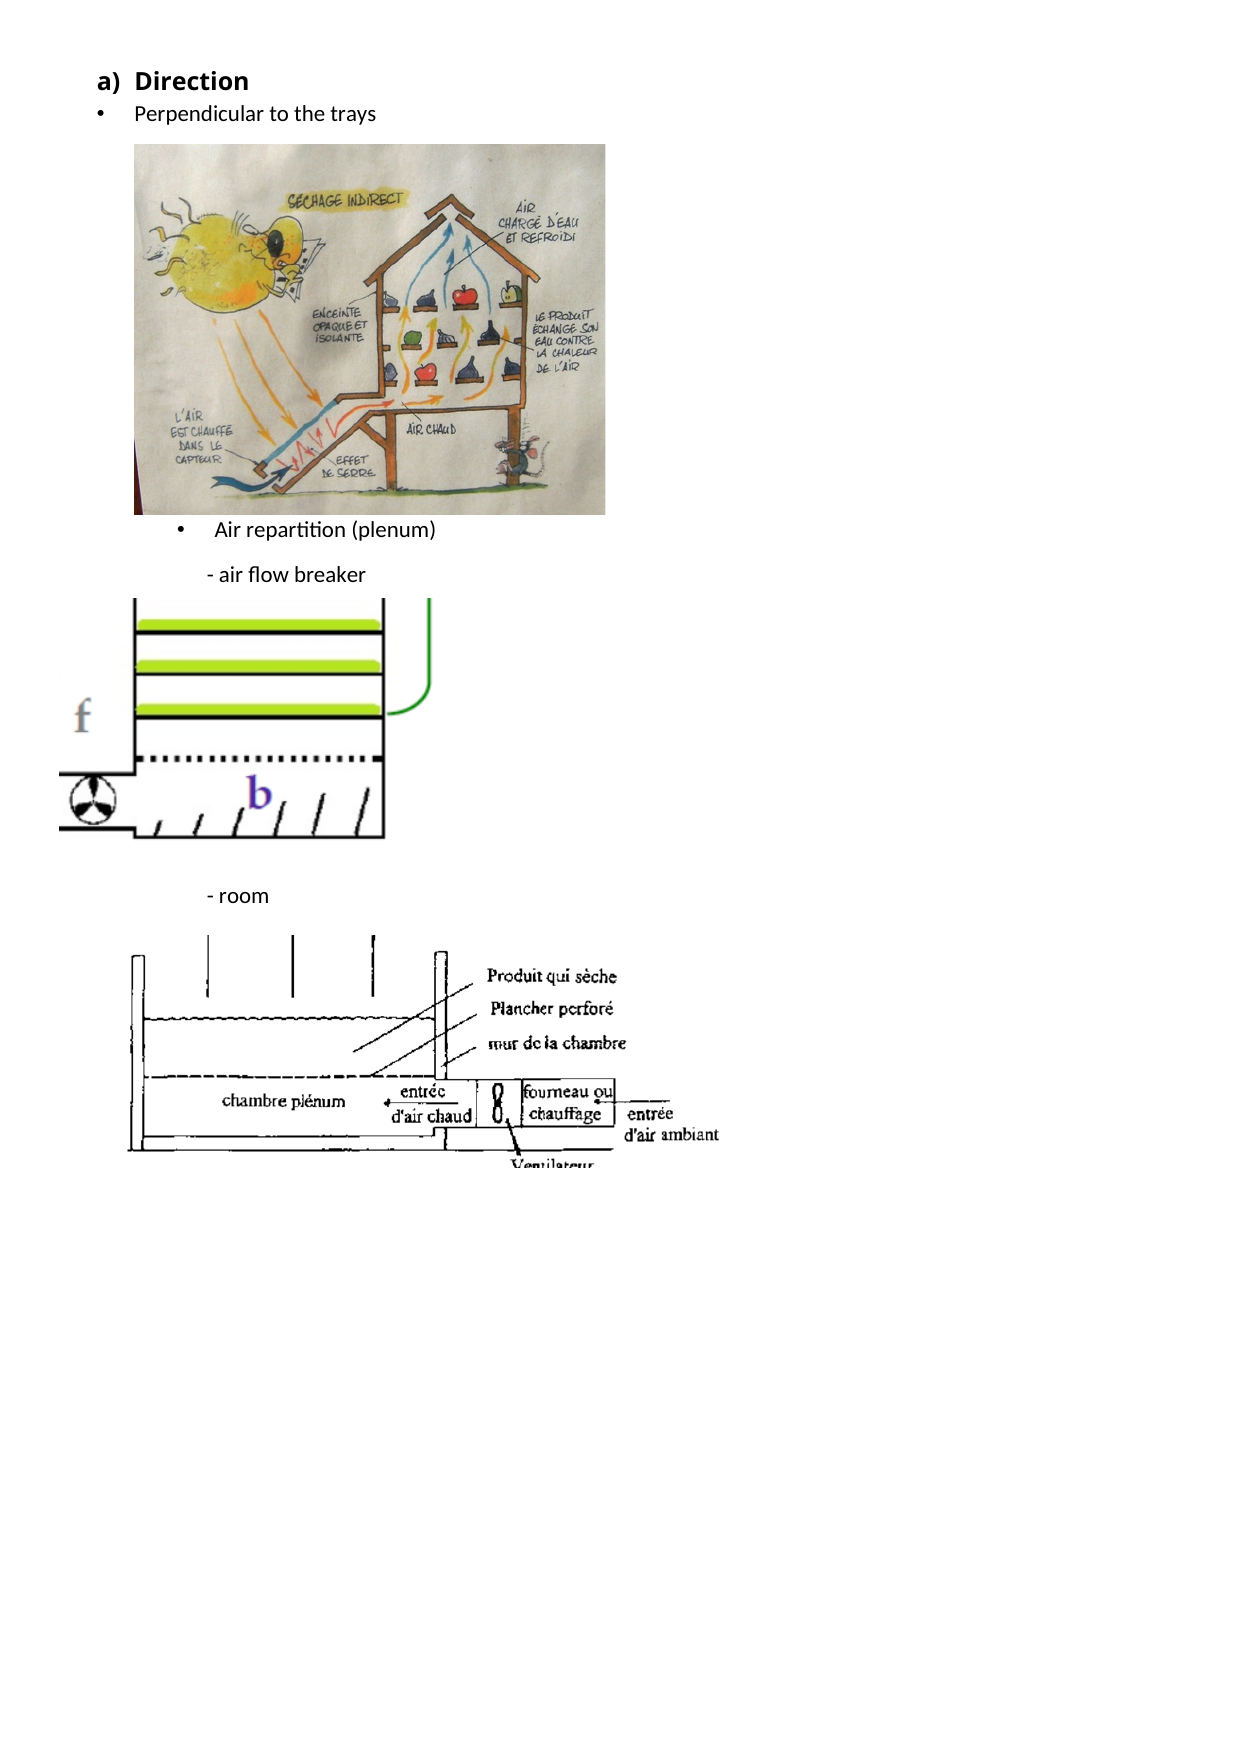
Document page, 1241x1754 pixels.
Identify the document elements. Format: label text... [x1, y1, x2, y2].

picture [134, 144, 606, 515]
list Direction [97, 63, 1181, 97]
picture [108, 935, 727, 1168]
picture [59, 598, 438, 859]
text - room [59, 881, 1181, 909]
list Air repartition (plenum) [177, 515, 1181, 543]
list Perpendicular to the trays [97, 99, 1181, 127]
text - air flow breaker [59, 561, 1181, 589]
